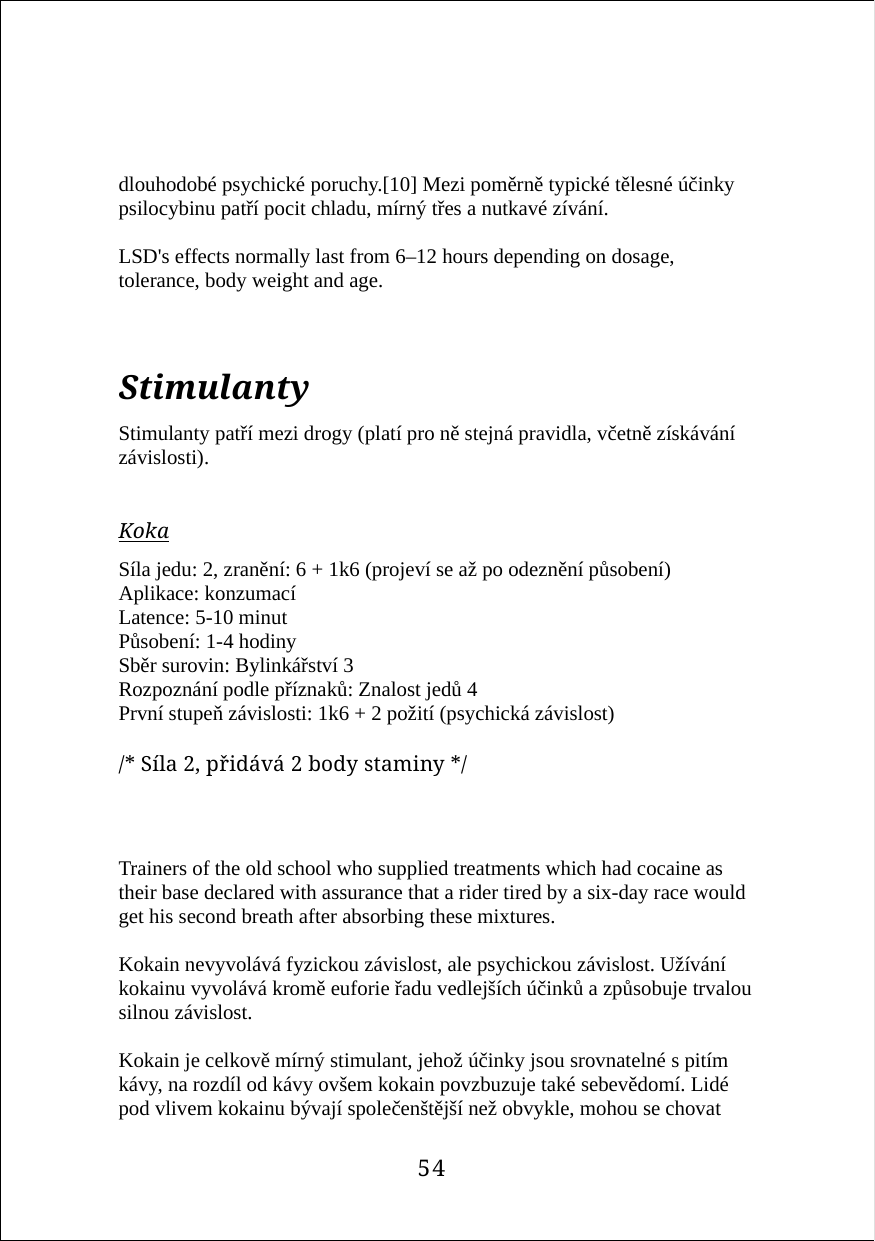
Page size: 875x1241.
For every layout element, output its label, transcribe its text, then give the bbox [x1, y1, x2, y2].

text Kokain je celkově mírný stimulant, jehož účinky jsou srovnatelné s pitím kávy, na rozdíl od kávy ovšem kokain povzbuzuje také sebevědomí. Lidé pod vlivem kokainu bývají společenštější než obvykle, mohou se chovat [118, 1048, 756, 1120]
text dlouhodobé psychické poruchy.[10] Mezi poměrně typické tělesné účinky psilocybinu patří pocit chladu, mírný třes a nutkavé zívání. [118, 172, 756, 220]
text /* Síla 2, přidává 2 body staminy */ [118, 749, 756, 778]
text Trainers of the old school who supplied treatments which had cocaine as their base declared with assurance that a rider tired by a six-day race would get his second breath after absorbing these mixtures. [118, 856, 756, 928]
text Aplikace: konzumací [118, 581, 756, 605]
subtitle Koka [118, 516, 756, 545]
text První stupeň závislosti: 1k6 + 2 požití (psychická závislost) [118, 701, 756, 725]
subtitle Stimulanty [118, 363, 756, 409]
text Latence: 5-10 minut [118, 605, 756, 629]
text Rozpoznání podle příznaků: Znalost jedů 4 [118, 677, 756, 701]
text Působení: 1-4 hodiny [118, 629, 756, 653]
text LSD's effects normally last from 6–12 hours depending on dosage, tolerance, body weight and age. [118, 244, 756, 292]
text Síla jedu: 2, zranění: 6 + 1k6 (projeví se až po odeznění působení) [118, 557, 756, 581]
text Kokain nevyvolává fyzickou závislost, ale psychickou závislost. Užívání kokainu vyvolává kromě euforie řadu vedlejších účinků a způsobuje trvalou silnou závislost. [118, 952, 756, 1024]
text Sběr surovin: Bylinkářství 3 [118, 653, 756, 677]
text Stimulanty patří mezi drogy (platí pro ně stejná pravidla, včetně získávání závislosti). [118, 421, 756, 469]
